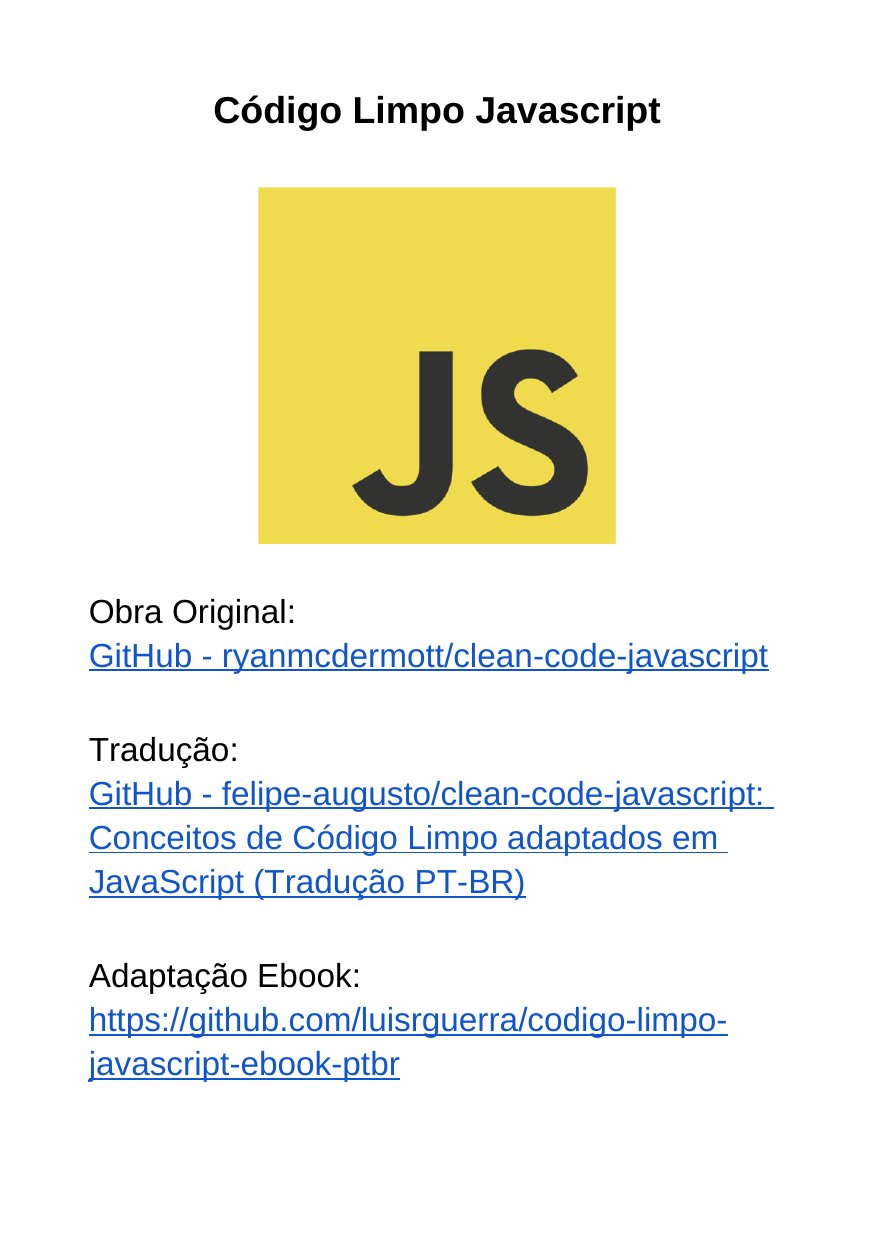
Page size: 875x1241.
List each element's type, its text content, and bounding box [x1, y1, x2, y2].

text Tradução: [88, 730, 786, 768]
text GitHub - felipe-augusto/clean-code-javascript: Conceitos de Código Limpo adaptados em JavaScript (Tradução PT-BR) [88, 774, 786, 901]
text Adaptação Ebook: [88, 956, 786, 994]
text Obra Original: [88, 592, 786, 630]
text GitHub - ryanmcdermott/clean-code-javascript [88, 636, 786, 674]
text Código Limpo Javascript [88, 88, 786, 132]
text https://github.com/luisrguerra/codigo-limpo-javascript-ebook-ptbr [88, 1000, 786, 1083]
picture [258, 187, 616, 544]
